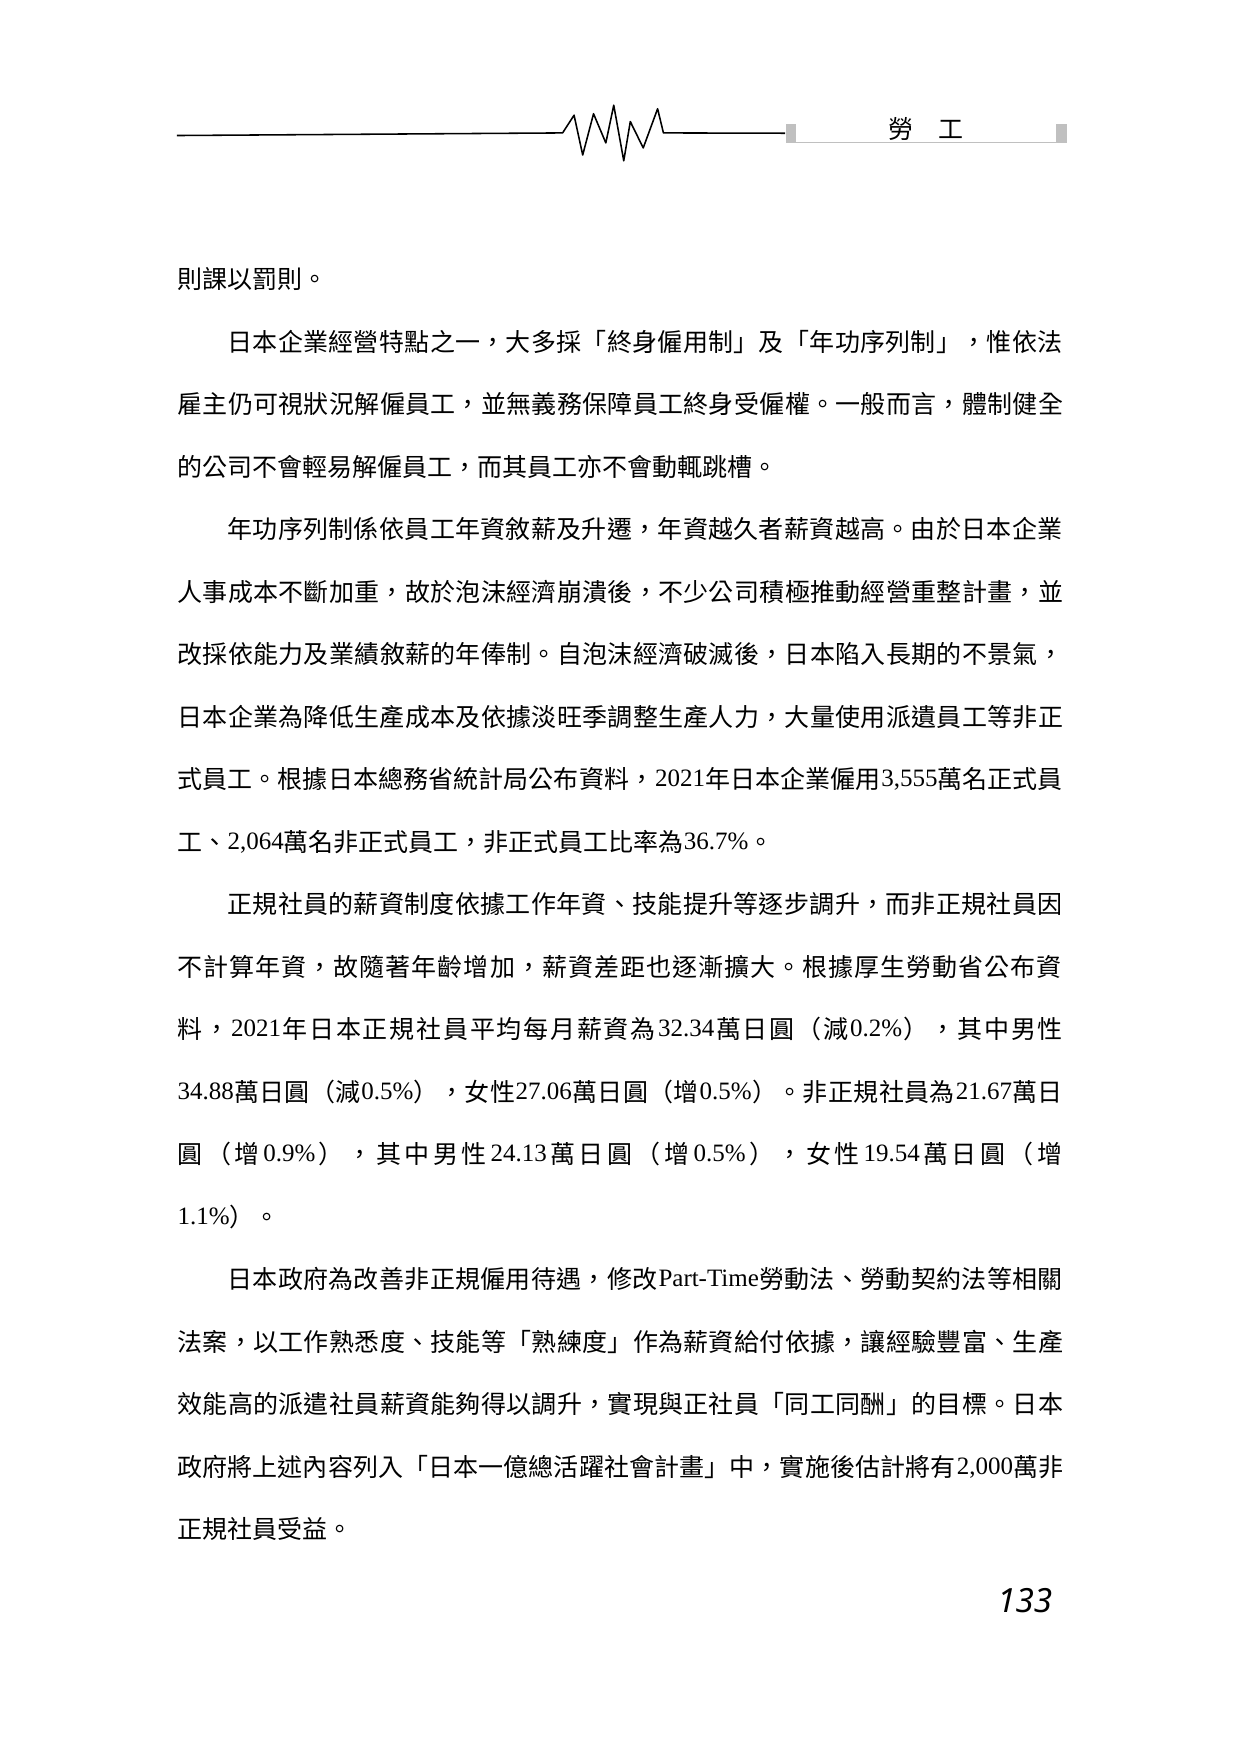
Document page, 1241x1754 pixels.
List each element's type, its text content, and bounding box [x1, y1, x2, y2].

text 正規社員的薪資制度依據工作年資、技能提升等逐步調升，而非正規社員因不計算年資，故隨著年齡增加，薪資差距也逐漸擴大。根據厚生勞動省公布資料，2021年日本正規社員平均每月薪資為32.34萬日圓（減0.2%），其中男性34.88萬日圓（減0.5%），女性27.06萬日圓（增0.5%）。非正規社員為21.67萬日圓（增0.9%），其中男性24.13萬日圓（增0.5%），女性19.54萬日圓（增1.1%）。 [177, 861, 1063, 1236]
text 年功序列制係依員工年資敘薪及升遷，年資越久者薪資越高。由於日本企業人事成本不斷加重，故於泡沫經濟崩潰後，不少公司積極推動經營重整計畫，並改採依能力及業績敘薪的年俸制。自泡沫經濟破滅後，日本陷入長期的不景氣，日本企業為降低生產成本及依據淡旺季調整生產人力，大量使用派遺員工等非正式員工。根據日本總務省統計局公布資料，2021年日本企業僱用3,555萬名正式員工、2,064萬名非正式員工，非正式員工比率為36.7%。 [177, 486, 1063, 861]
text 日本企業經營特點之一，大多採「終身僱用制」及「年功序列制」，惟依法雇主仍可視狀況解僱員工，並無義務保障員工終身受僱權。一般而言，體制健全的公司不會輕易解僱員工，而其員工亦不會動輒跳槽。 [177, 299, 1063, 486]
text 日本政府為改善非正規僱用待遇，修改Part-Time勞動法、勞動契約法等相關法案，以工作熟悉度、技能等「熟練度」作為薪資給付依據，讓經驗豐富、生產效能高的派遣社員薪資能夠得以調升，實現與正社員「同工同酬」的目標。日本政府將上述內容列入「日本一億總活躍社會計畫」中，實施後估計將有2,000萬非正規社員受益。 [177, 1236, 1063, 1549]
text 則課以罰則。 [177, 236, 1063, 299]
